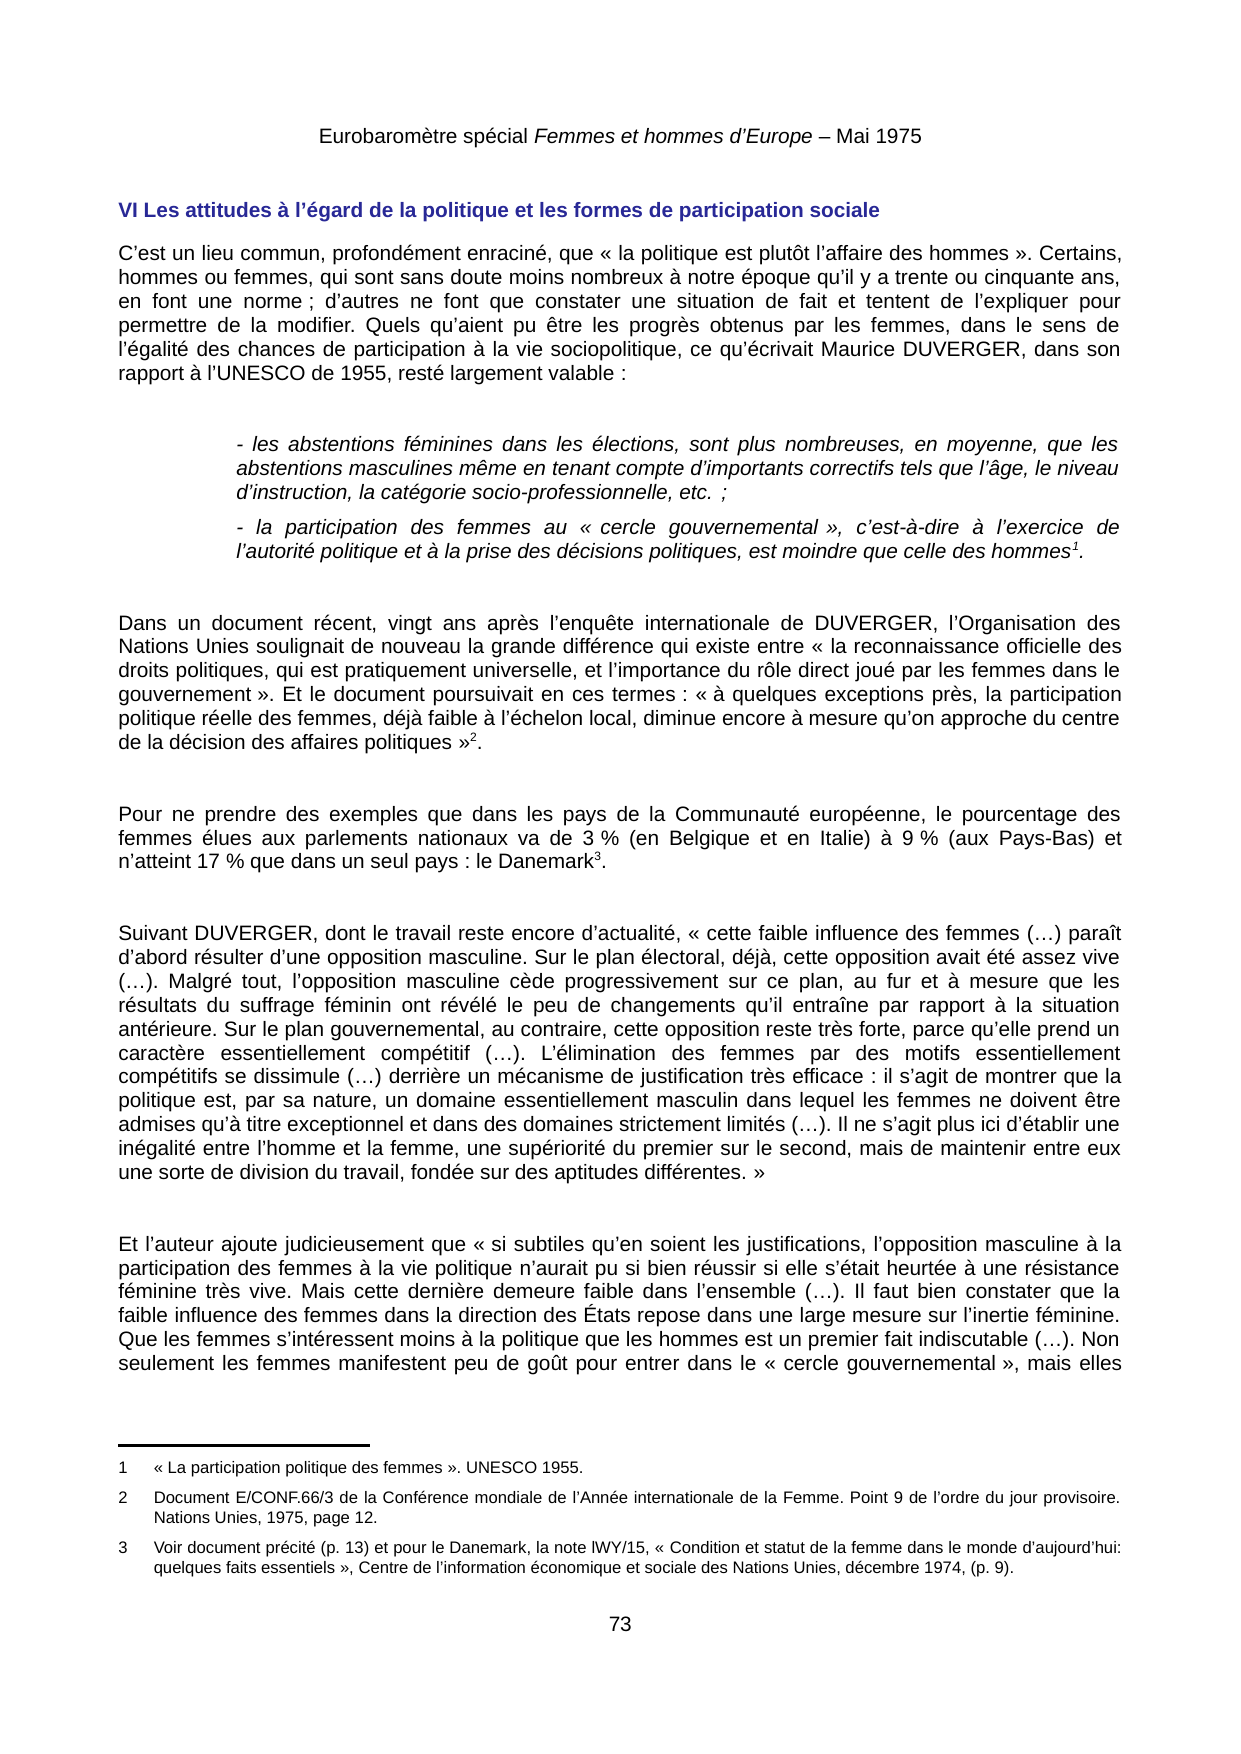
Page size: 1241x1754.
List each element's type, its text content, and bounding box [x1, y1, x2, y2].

text Dans un document récent, vingt ans après l’enquête internationale de DUVERGER, l’Organisation des Nations Unies soulignait de nouveau la grande différence qui existe entre « la reconnaissance officielle des droits politiques, qui est pratiquement universelle, et l’importance du rôle direct joué par les femmes dans le gouvernement ». Et le document poursuivait en ces termes : « à quelques exceptions près, la participation politique réelle des femmes, déjà faible à l’échelon local, diminue encore à mesure qu’on approche du centre de la décision des affaires politiques ». [118, 610, 1122, 754]
text C’est un lieu commun, profondément enraciné, que « la politique est plutôt l’affaire des hommes ». Certains, hommes ou femmes, qui sont sans doute moins nombreux à notre époque qu’il y a trente ou cinquante ans, en font une norme ; d’autres ne font que constater une situation de fait et tentent de l’expliquer pour permettre de la modifier. Quels qu’aient pu être les progrès obtenus par les femmes, dans le sens de l’égalité des chances de participation à la vie sociopolitique, ce qu’écrivait Maurice DUVERGER, dans son rapport à l’UNESCO de 1955, resté largement valable : [118, 241, 1122, 384]
text - les abstentions féminines dans les élections, sont plus nombreuses, en moyenne, que les abstentions masculines même en tenant compte d’importants correctifs tels que l’âge, le niveau d’instruction, la catégorie socio-professionnelle, etc. ; [236, 432, 1122, 503]
text Document E/CONF.66/3 de la Conférence mondiale de l’Année internationale de la Femme. Point 9 de l’ordre du jour provisoire. Nations Unies, 1975, page 12. [118, 1488, 1122, 1527]
text Et l’auteur ajoute judicieusement que « si subtiles qu’en soient les justifications, l’opposition masculine à la participation des femmes à la vie politique n’aurait pu si bien réussir si elle s’était heurtée à une résistance féminine très vive. Mais cette dernière demeure faible dans l’ensemble (…). Il faut bien constater que la faible influence des femmes dans la direction des États repose dans une large mesure sur l’inertie féminine. Que les femmes s’intéressent moins à la politique que les hommes est un premier fait indiscutable (…). Non seulement les femmes manifestent peu de goût pour entrer dans le « cercle gouvernemental », mais elles [118, 1231, 1122, 1375]
text Voir document précité (p. 13) et pour le Danemark, la note lWY/15, « Condition et statut de la femme dans le monde d’aujourd’hui: quelques faits essentiels », Centre de l’information économique et sociale des Nations Unies, décembre 1974, (p. 9). [118, 1538, 1122, 1577]
text « La participation politique des femmes ». UNESCO 1955. [118, 1457, 1122, 1477]
text Suivant DUVERGER, dont le travail reste encore d’actualité, « cette faible influence des femmes (…) paraît d’abord résulter d’une opposition masculine. Sur le plan électoral, déjà, cette opposition avait été assez vive (…). Malgré tout, l’opposition masculine cède progressivement sur ce plan, au fur et à mesure que les résultats du suffrage féminin ont révélé le peu de changements qu’il entraîne par rapport à la situation antérieure. Sur le plan gouvernemental, au contraire, cette opposition reste très forte, parce qu’elle prend un caractère essentiellement compétitif (…). L’élimination des femmes par des motifs essentiellement compétitifs se dissimule (…) derrière un mécanisme de justification très efficace : il s’agit de montrer que la politique est, par sa nature, un domaine essentiellement masculin dans lequel les femmes ne doivent être admises qu’à titre exceptionnel et dans des domaines strictement limités (…). Il ne s’agit plus ici d’établir une inégalité entre l’homme et la femme, une supériorité du premier sur le second, mais de maintenir entre eux une sorte de division du travail, fondée sur des aptitudes différentes. » [118, 921, 1122, 1184]
text Pour ne prendre des exemples que dans les pays de la Communauté européenne, le pourcentage des femmes élues aux parlements nationaux va de 3 % (en Belgique et en Italie) à 9 % (aux Pays-Bas) et n’atteint 17 % que dans un seul pays : le Danemark. [118, 801, 1122, 873]
text - la participation des femmes au « cercle gouvernemental », c’est-à-dire à l’exercice de l’autorité politique et à la prise des décisions politiques, est moindre que celle des hommes. [236, 515, 1122, 563]
subtitle VI Les attitudes à l’égard de la politique et les formes de participation sociale [118, 198, 1122, 222]
